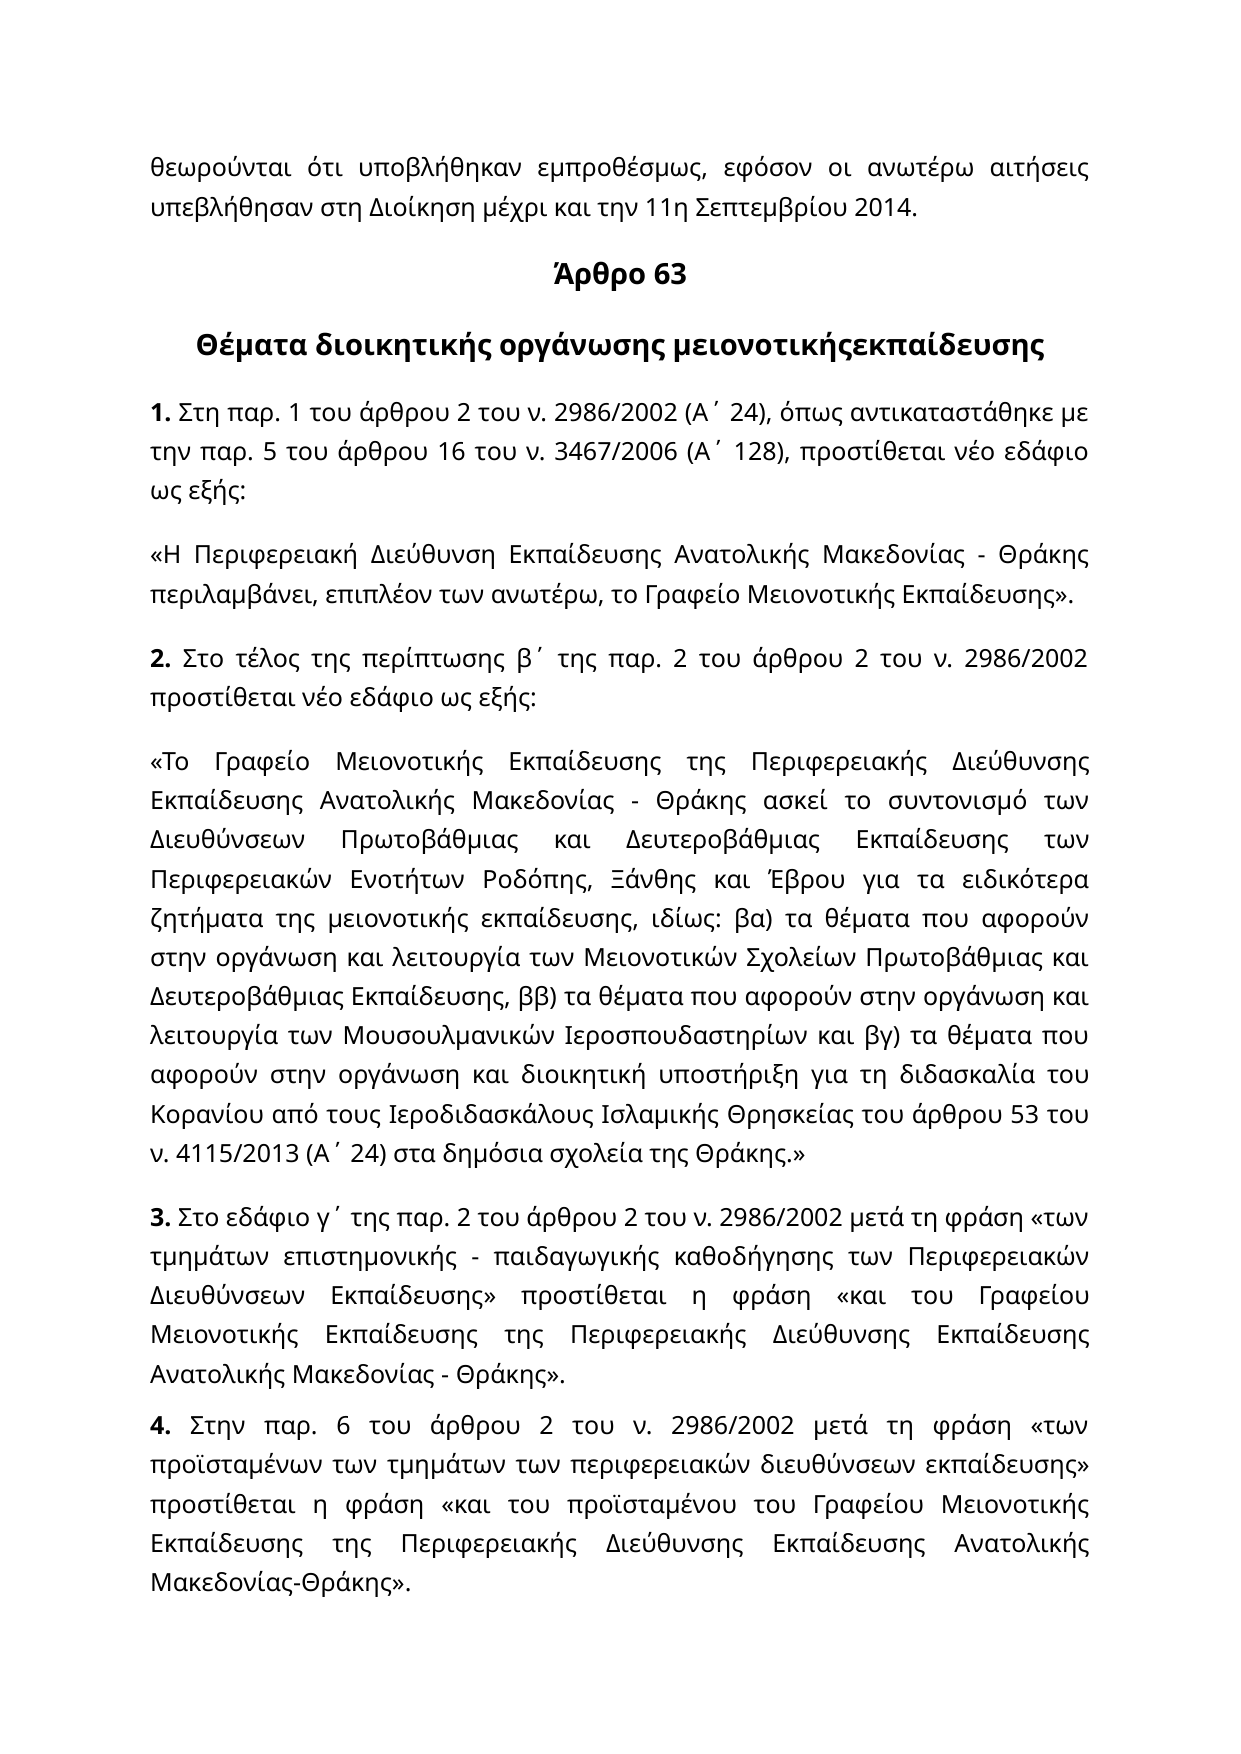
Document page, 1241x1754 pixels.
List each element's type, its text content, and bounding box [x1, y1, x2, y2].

subtitle Θέματα διοικητικής οργάνωσης μειονοτικήςεκπαίδευσης [150, 324, 1090, 364]
text «Το Γραφείο Μειονοτικής Εκπαίδευσης της Περιφερειακής Διεύθυνσης Εκπαίδευσης Ανατολικής Μακεδονίας - Θράκης ασκεί το συντονισμό των Διευθύνσεων Πρωτοβάθμιας και Δευτεροβάθμιας Εκπαίδευσης των Περιφερειακών Ενοτήτων Ροδόπης, Ξάνθης και Έβρου για τα ειδικότερα ζητήματα της μειονοτικής εκπαίδευσης, ιδίως: βα) τα θέματα που αφορούν στην οργάνωση και λειτουργία των Μειονοτικών Σχολείων Πρωτοβάθμιας και Δευτεροβάθμιας Εκπαίδευσης, ββ) τα θέματα που αφορούν στην οργάνωση και λειτουργία των Μουσουλμανικών Ιεροσπουδαστηρίων και βγ) τα θέματα που αφορούν στην οργάνωση και διοικητική υποστήριξη για τη διδασκαλία του Κορανίου από τους Ιεροδιδασκάλους Ισλαμικής Θρησκείας του άρθρου 53 του ν. 4115/2013 (Α΄ 24) στα δημόσια σχολεία της Θράκης.» [150, 744, 1090, 1169]
subtitle Άρθρο 63 [150, 253, 1090, 293]
text 2. Στο τέλος της περίπτωσης β΄ της παρ. 2 του άρθρου 2 του ν. 2986/2002 προστίθεται νέο εδάφιο ως εξής: [150, 640, 1090, 714]
text 1. Στη παρ. 1 του άρθρου 2 του ν. 2986/2002 (Α΄ 24), όπως αντικαταστάθηκε με την παρ. 5 του άρθρου 16 του ν. 3467/2006 (Α΄ 128), προστίθεται νέο εδάφιο ως εξής: [150, 394, 1090, 507]
text «Η Περιφερειακή Διεύθυνση Εκπαίδευσης Ανατολικής Μακεδονίας - Θράκης περιλαμβάνει, επιπλέον των ανωτέρω, το Γραφείο Μειονοτικής Εκπαίδευσης». [150, 537, 1090, 610]
text 4. Στην παρ. 6 του άρθρου 2 του ν. 2986/2002 μετά τη φράση «των προϊσταμένων των τμημάτων των περιφερειακών διευθύνσεων εκπαίδευσης» προστίθεται η φράση «και του προϊσταμένου του Γραφείου Μειονοτικής Εκπαίδευσης της Περιφερειακής Διεύθυνσης Εκπαίδευσης Ανατολικής Μακεδονίας-Θράκης». [150, 1408, 1090, 1599]
text 3. Στο εδάφιο γ΄ της παρ. 2 του άρθρου 2 του ν. 2986/2002 μετά τη φράση «των τμημάτων επιστημονικής - παιδαγωγικής καθοδήγησης των Περιφερειακών Διευθύνσεων Εκπαίδευσης» προστίθεται η φράση «και του Γραφείου Μειονοτικής Εκπαίδευσης της Περιφερειακής Διεύθυνσης Εκπαίδευσης Ανατολικής Μακεδονίας - Θράκης». [150, 1199, 1090, 1390]
text θεωρούνται ότι υποβλήθηκαν εμπροθέσμως, εφόσον οι ανωτέρω αιτήσεις υπεβλήθησαν στη Διοίκηση μέχρι και την 11η Σεπτεμβρίου 2014. [150, 150, 1090, 223]
